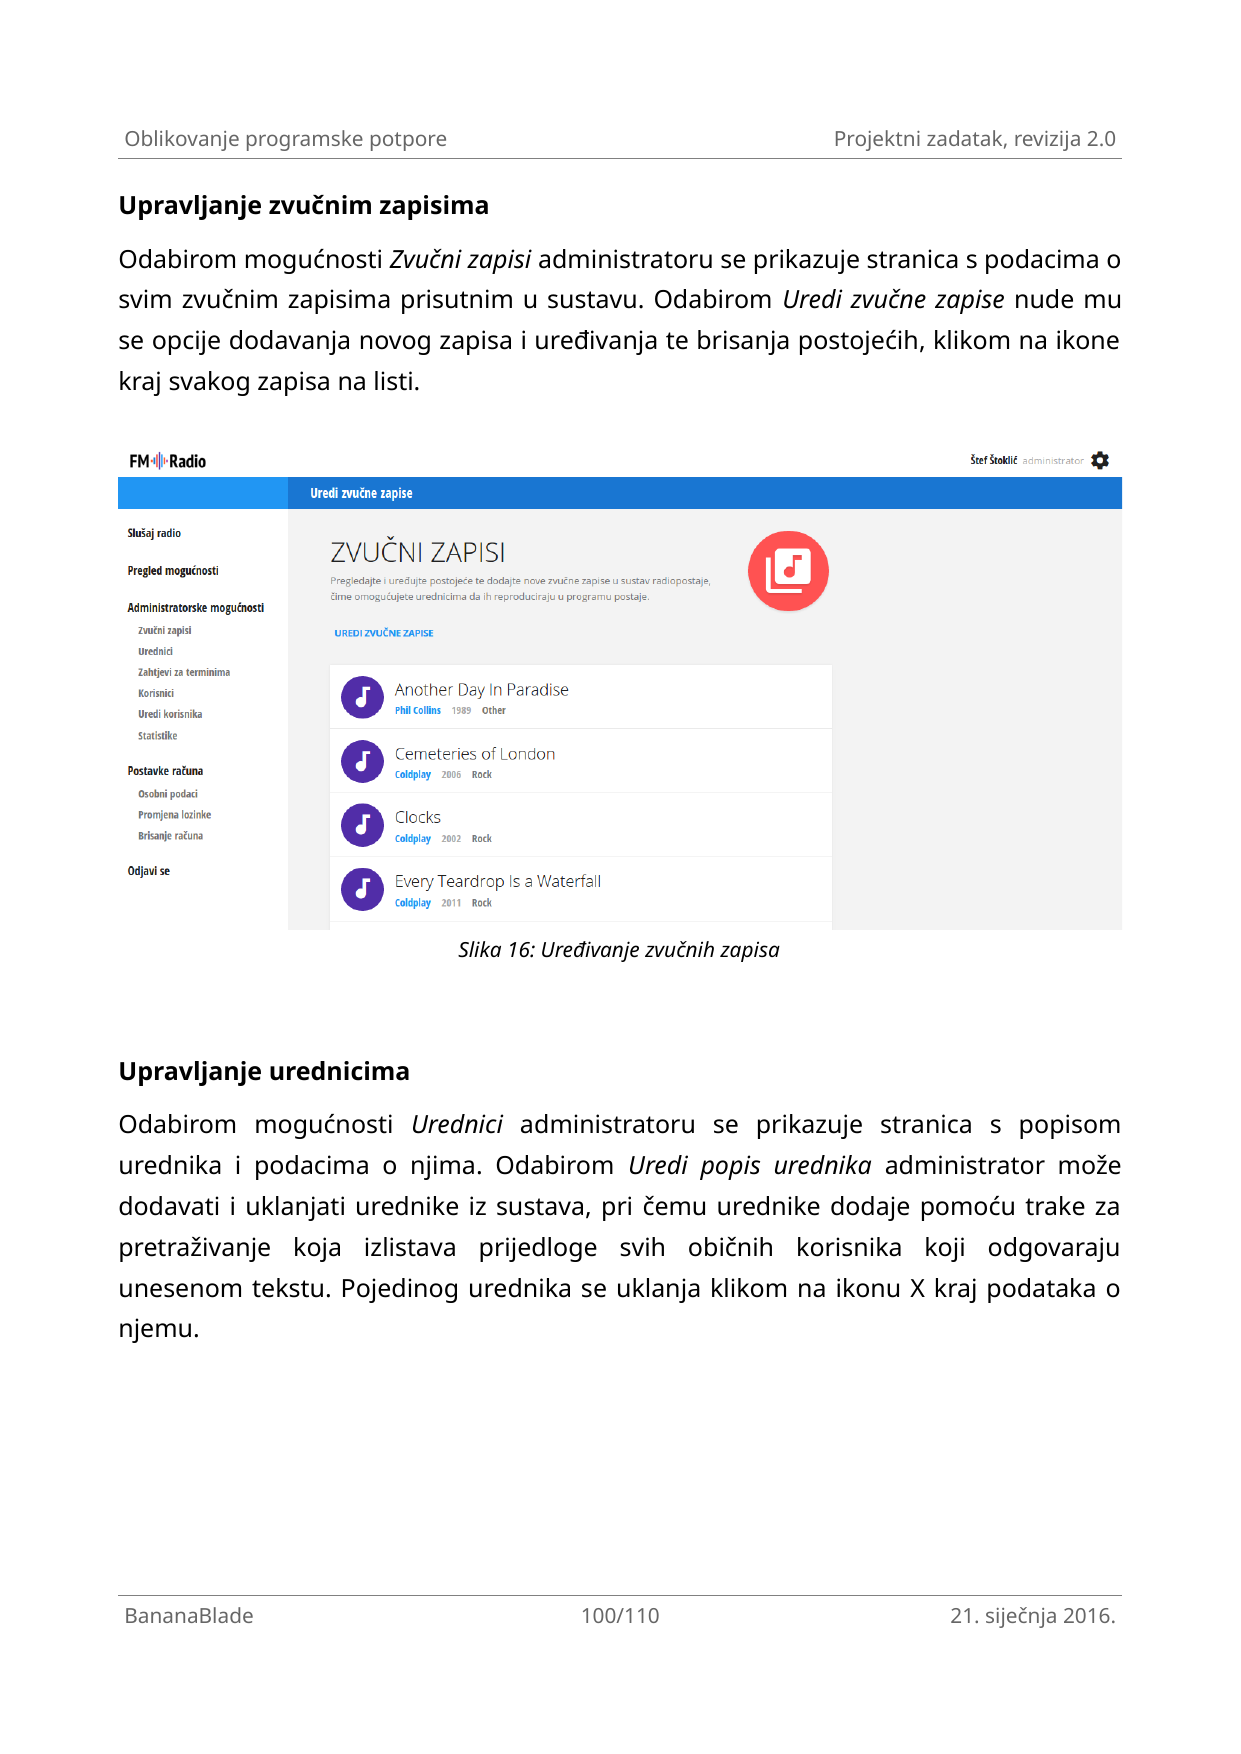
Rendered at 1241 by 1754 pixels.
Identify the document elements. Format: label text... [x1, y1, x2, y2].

subtitle Upravljanje zvučnim zapisima [118, 188, 1122, 222]
subtitle Upravljanje urednicima [118, 1054, 1122, 1088]
picture [118, 446, 1123, 930]
text Slika 16: Uređivanje zvučnih zapisa [118, 930, 1122, 964]
text Odabirom mogućnosti Urednici administratoru se prikazuje stranica s popisom urednika i podacima o njima. Odabirom Uredi popis urednika administrator može dodavati i uklanjati urednike iz sustava, pri čemu urednike dodaje pomoću trake za pretraživanje koja izlistava prijedloge svih običnih korisnika koji odgovaraju unesenom tekstu. Pojedinog urednika se uklanja klikom na ikonu X kraj podataka o njemu. [118, 1107, 1122, 1345]
text Odabirom mogućnosti Zvučni zapisi administratoru se prikazuje stranica s podacima o svim zvučnim zapisima prisutnim u sustavu. Odabirom Uredi zvučne zapise nude mu se opcije dodavanja novog zapisa i uređivanja te brisanja postojećih, klikom na ikone kraj svakog zapisa na listi. [118, 241, 1122, 398]
